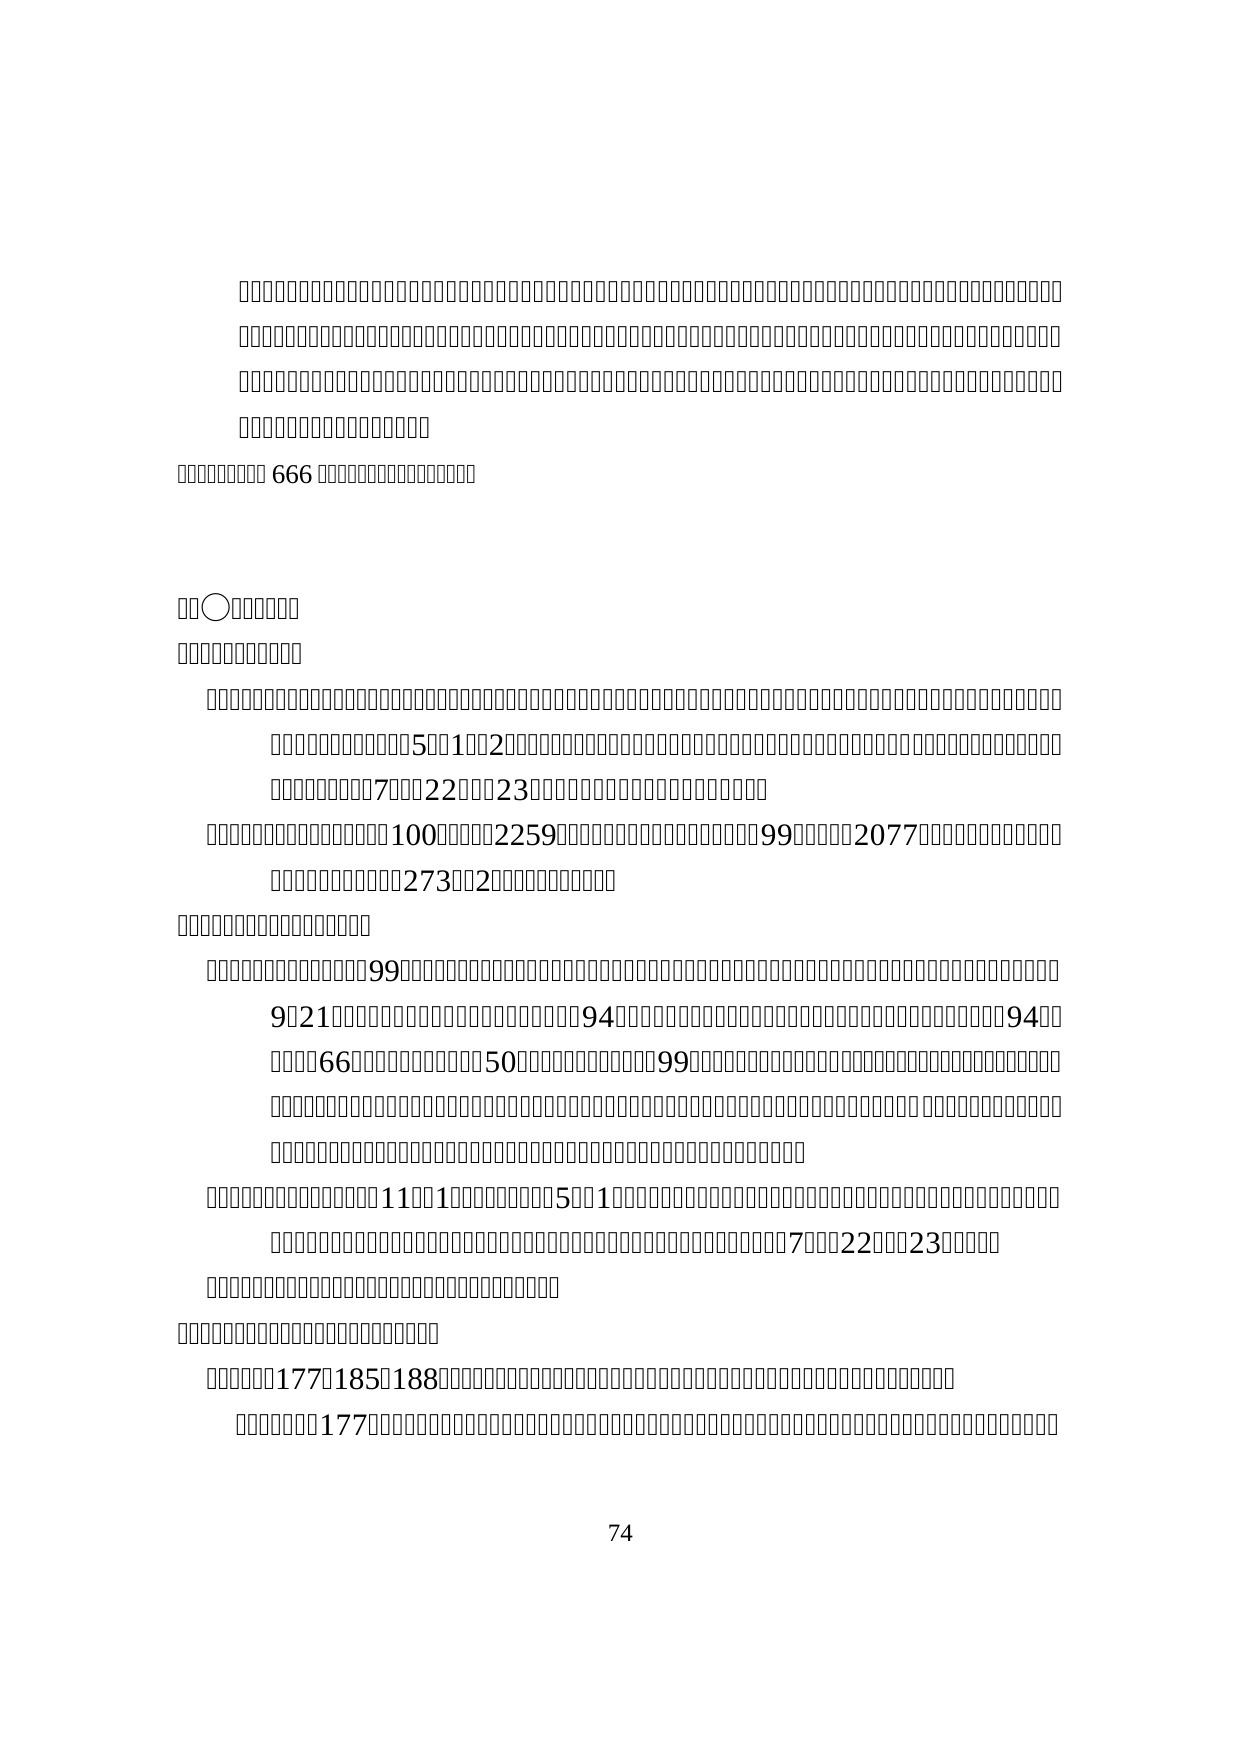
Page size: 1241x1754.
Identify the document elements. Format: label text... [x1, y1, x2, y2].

text 抄邱○弘釋憲聲請書 [177, 583, 1063, 628]
text 一、按人民於其憲法上所保障之權利，遭受不法侵害，經依法定程序提起訴訟，對於確定終局裁判所適用之法律或命令發生有牴觸憲法之疑義者，得聲請解釋憲法，司法院大法官審理案件法第5條第1項第2款定有明文。本件考選簡章以受刑之宣告作為限制報考之手段，剝奪聲請人學習自由權、受教權及自我實現權，顯已違反憲法第7條、第22條及第23條之規定，考選簡章之有關規定應屬無效。 [206, 674, 1063, 809]
text 一、依釋字第177、185及188號解釋之文義，凡獲大法官有利解釋之原因案件聲請人，均得據該大法官解釋提起再審或非常上訴： [206, 1353, 1063, 1399]
text 權保障之審查基準，本席以為，系爭規定所涉及之內容，即屬絕對法律保留事項，不得逕以法律授權之命令限制之（本院釋字第二六八號解釋參照）。再者，對照公務人員考試法第七條、第十五條以及公務人員任用法第九條、第十七條等規定之明文，亦足見系爭規定業已牴觸憲法法律保留原則之意旨，應屬違憲。本件解釋多數意見不察，逕以系爭規定屬兵役法第十一條第一項及軍事教育條例第五條第三項規定之直接或間接授權，而認與法律保留原則無違，本席無法贊同，爰提出部分不同意見如上。 [238, 266, 1063, 447]
text 貳、爭議之性質與經過暨相關憲法條文 [177, 900, 1063, 946]
text 三、有關本件爭議案件，請調閱本案訴願、行政訴訟等所有卷宗資料。 [206, 1263, 1063, 1308]
text 叁、聲請解釋憲法之理由暨聲請人對本件所持之見解 [177, 1308, 1063, 1353]
text 一、聲請人擬參加民國（下同）99年國軍志願役專業預備軍官第二梯次考選，然因國防部所屬之志願役專業預備軍官預備士官考選委員會（下稱考選會）於同年9月21日審查聲請人之應考資格時，發現聲請人曾於94年因犯刑法「過失傷害」罪，遭臺灣桃園地方法院判決定讞（判決案號：94年交簡上字第66號刑事判決），遭處拘役50日（附件三）。考選會遂依99年度國軍志願役專業預備軍官預備士官考選簡章（下稱考選簡章）壹、二、（二）：「曾受刑之宣告、保安處分、感訓處分、保護處分、強制戒治、觀察、勒戒者，不得報考」之規定（附件四），逕認聲請人不符報考資格，否准其報名。聲請人不服經提起訴願、行政訴訟（行政法院之判決書如附件二、三）均遭駁回確定在案。 [206, 946, 1063, 1172]
text 壹、聲請解釋憲法之目的 [177, 628, 1063, 674]
text 註一：本席於釋字第666號解釋提出之協同意見書可資參照。 [177, 447, 1063, 492]
text 二、查，考選簡章係源於兵役法第11條第1項、軍事教育條例第5條第1項及預備軍官預備士官選訓服役實施辦法之授權訂定，其性質應屬法規命令。本件以受刑之宣告作為限制聲請人入學之手段，實已剝奪聲請人學習自由權、受教育權，顯已違反憲法第7條、第22條及第23條之規定。 [206, 1172, 1063, 1263]
text 二、本件解釋應有拘束最高行政法院100年度判字第2259號判決（附件一）及臺北高等行政法院99年度訴字第2077號判決（附件二）之效力，聲請人得依行政訴訟法第273條第2項之規定提起再審之訴。 [206, 809, 1063, 900]
text （一）按釋字第177號解釋文：「本院依人民聲請所為之解釋，對聲請人據以聲請之案件，亦有效力」，其理由書：「人民聲請解釋，經解釋之結果， [236, 1399, 1063, 1444]
